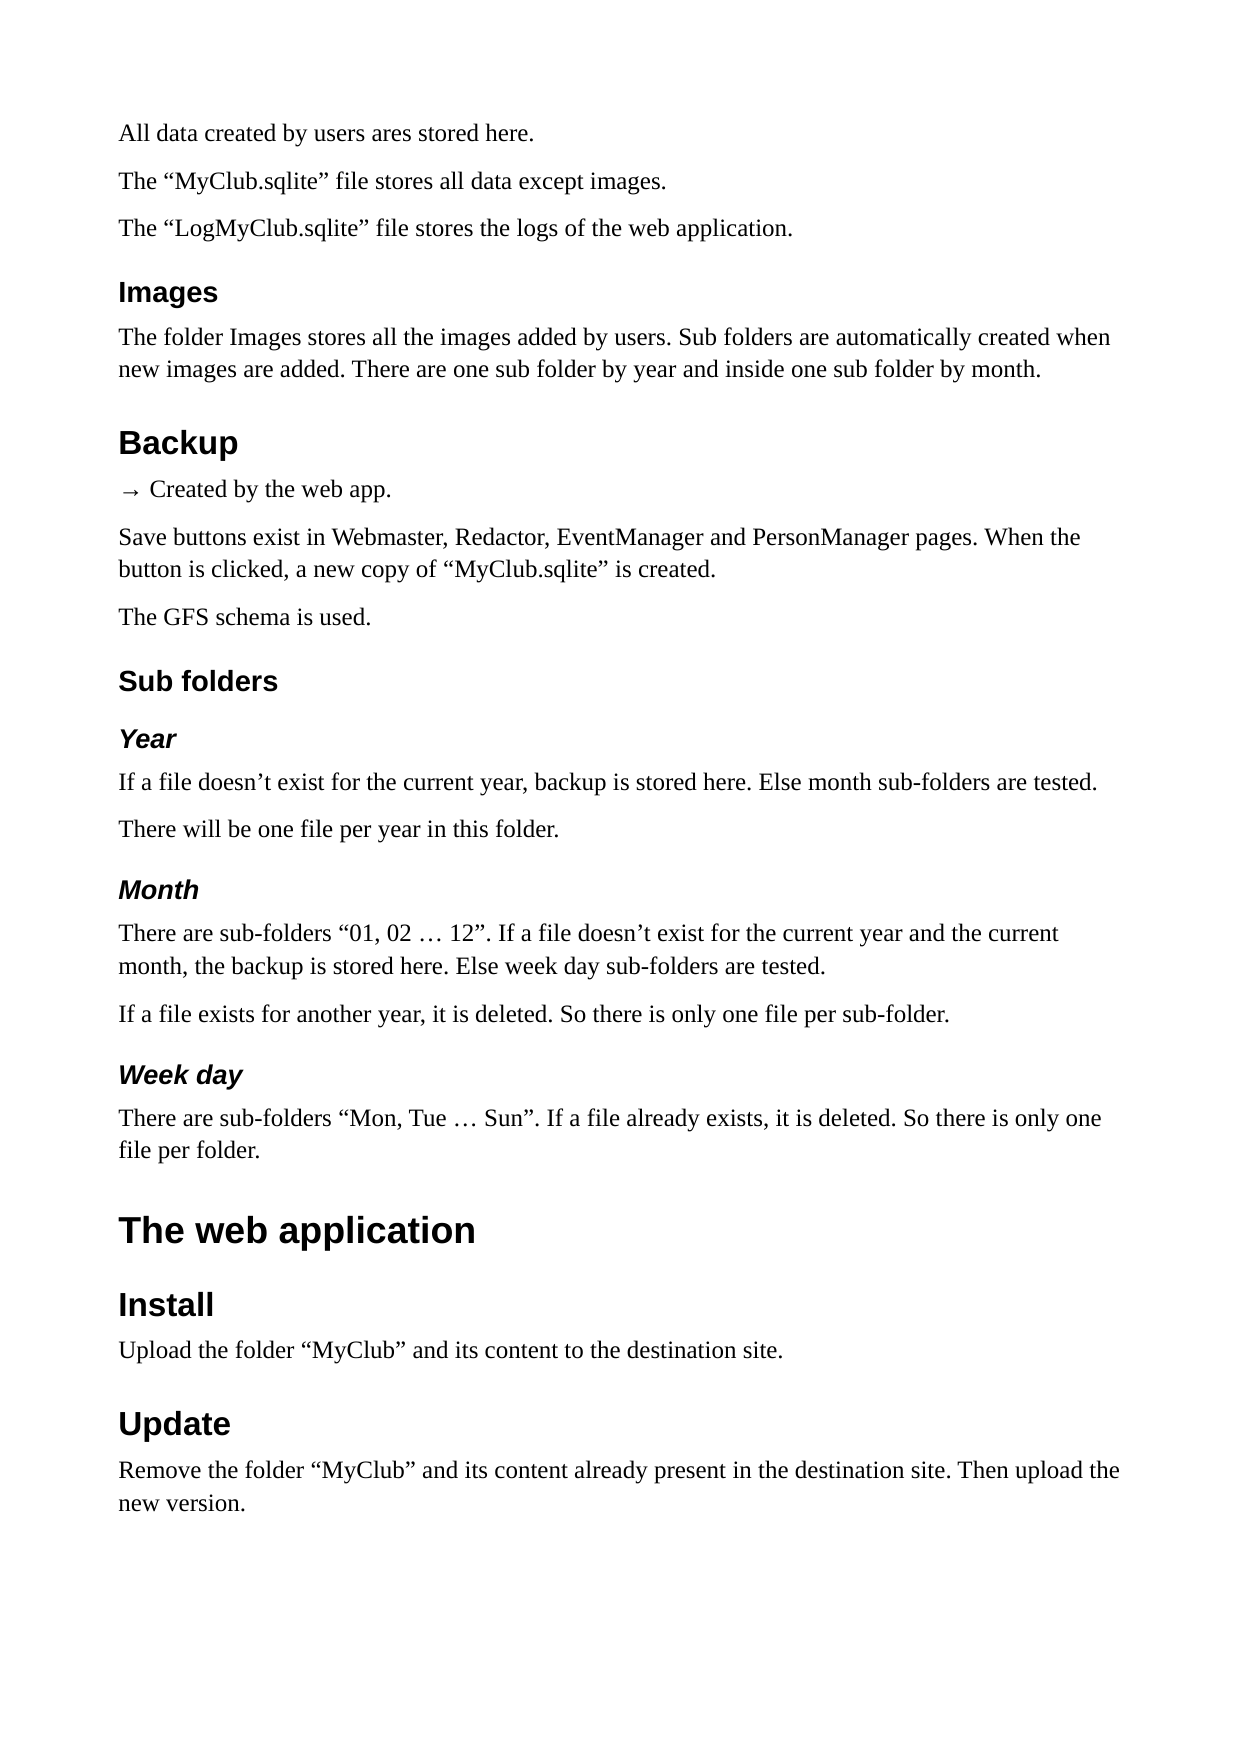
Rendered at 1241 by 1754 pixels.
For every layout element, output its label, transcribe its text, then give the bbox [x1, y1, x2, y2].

subtitle Week day [118, 1059, 1122, 1090]
text If a file exists for another year, it is deleted. So there is only one file per sub-folder. [118, 999, 1122, 1027]
text There are sub-folders “01, 02 … 12”. If a file doesn’t exist for the current year and the current month, the backup is stored here. Else week day sub-folders are tested. [118, 918, 1122, 980]
subtitle Backup [118, 423, 1122, 461]
text The “MyClub.sqlite” file stores all data except images. [118, 166, 1122, 194]
text There will be one file per year in this folder. [118, 814, 1122, 843]
text The folder Images stores all the images added by users. Sub folders are automatically created when new images are added. There are one sub folder by year and inside one sub folder by month. [118, 322, 1122, 383]
text All data created by users ares stored here. [118, 118, 1122, 147]
subtitle Month [118, 874, 1122, 906]
text Save buttons exist in Webmaster, Redactor, EventManager and PersonManager pages. When the button is clicked, a new copy of “MyClub.sqlite” is created. [118, 522, 1122, 583]
text If a file doesn’t exist for the current year, backup is stored here. Else month sub-folders are tested. [118, 767, 1122, 795]
text The GFS schema is used. [118, 602, 1122, 631]
text Remove the folder “MyClub” and its content already present in the destination site. Then upload the new version. [118, 1455, 1122, 1517]
text The “LogMyClub.sqlite” file stores the logs of the web application. [118, 213, 1122, 242]
subtitle Year [118, 723, 1122, 754]
subtitle Sub folders [118, 664, 1122, 698]
subtitle Install [118, 1285, 1122, 1323]
subtitle Update [118, 1404, 1122, 1442]
text Upload the folder “MyClub” and its content to the destination site. [118, 1336, 1122, 1364]
subtitle The web application [118, 1208, 1122, 1251]
text → Created by the web app. [118, 474, 1122, 503]
text There are sub-folders “Mon, Tue … Sun”. If a file already exists, it is deleted. So there is only one file per folder. [118, 1103, 1122, 1164]
subtitle Images [118, 276, 1122, 309]
